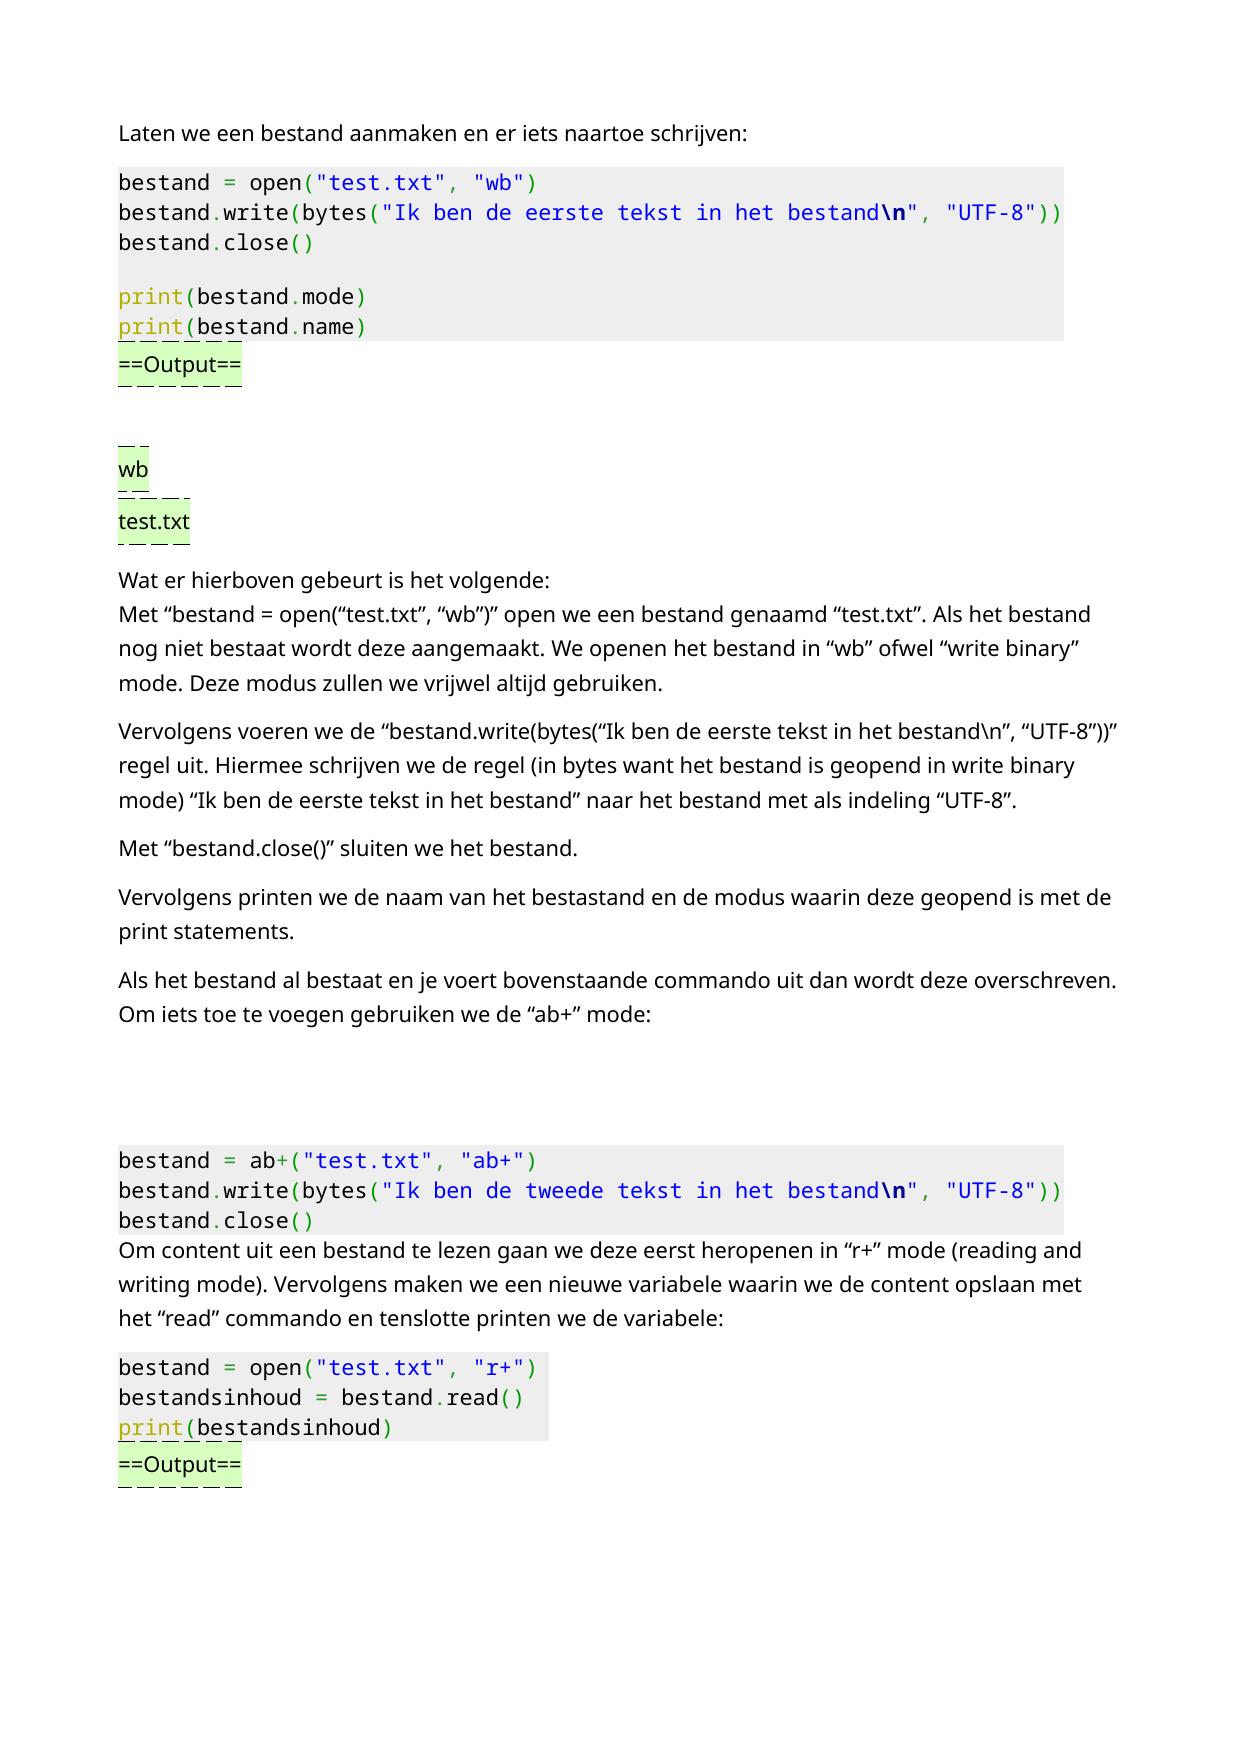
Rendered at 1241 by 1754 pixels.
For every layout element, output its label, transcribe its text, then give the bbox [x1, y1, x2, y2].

table_header bestand = open("test.txt", "r+") bestandsinhoud = bestand.read() print(bestandsinhoud) [118, 1352, 549, 1441]
text Vervolgens printen we de naam van het bestastand en de modus waarin deze geopend is met de print statements. [118, 882, 1122, 946]
text Vervolgens voeren we de “bestand.write(bytes(“Ik ben de eerste tekst in het bestand\n”, “UTF-8”))” regel uit. Hiermee schrijven we de regel (in bytes want het bestand is geopend in write binary mode) “Ik ben de eerste tekst in het bestand” naar het bestand met als indeling “UTF-8”. [118, 716, 1122, 814]
text ==Output== wb test.txt [118, 341, 1122, 544]
text Als het bestand al bestaat en je voert bovenstaande commando uit dan wordt deze overschreven. Om iets toe te voegen gebruiken we de “ab+” mode: [118, 965, 1122, 1029]
text Om content uit een bestand te lezen gaan we deze eerst heropenen in “r+” mode (reading and writing mode). Vervolgens maken we een nieuwe variabele waarin we de content opslaan met het “read” commando en tenslotte printen we de variabele: [118, 1235, 1122, 1333]
text Laten we een bestand aanmaken en er iets naartoe schrijven: [118, 118, 1122, 148]
table_header bestand = ab+("test.txt", "ab+") bestand.write(bytes("Ik ben de tweede tekst in het bestand\n", "UTF-8")) bestand.close() [118, 1145, 1064, 1235]
text Met “bestand.close()” sluiten we het bestand. [118, 833, 1122, 863]
table_header bestand = open("test.txt", "wb") bestand.write(bytes("Ik ben de eerste tekst in het bestand\n", "UTF-8")) bestand.close() print(bestand.mode) print(bestand.name) [118, 167, 1064, 341]
text Wat er hierboven gebeurt is het volgende: Met “bestand = open(“test.txt”, “wb”)” open we een bestand genaamd “test.txt”. Als het bestand nog niet bestaat wordt deze aangemaakt. We openen het bestand in “wb” ofwel “write binary” mode. Deze modus zullen we vrijwel altijd gebruiken. [118, 565, 1122, 697]
text ==Output== [118, 1441, 1122, 1539]
